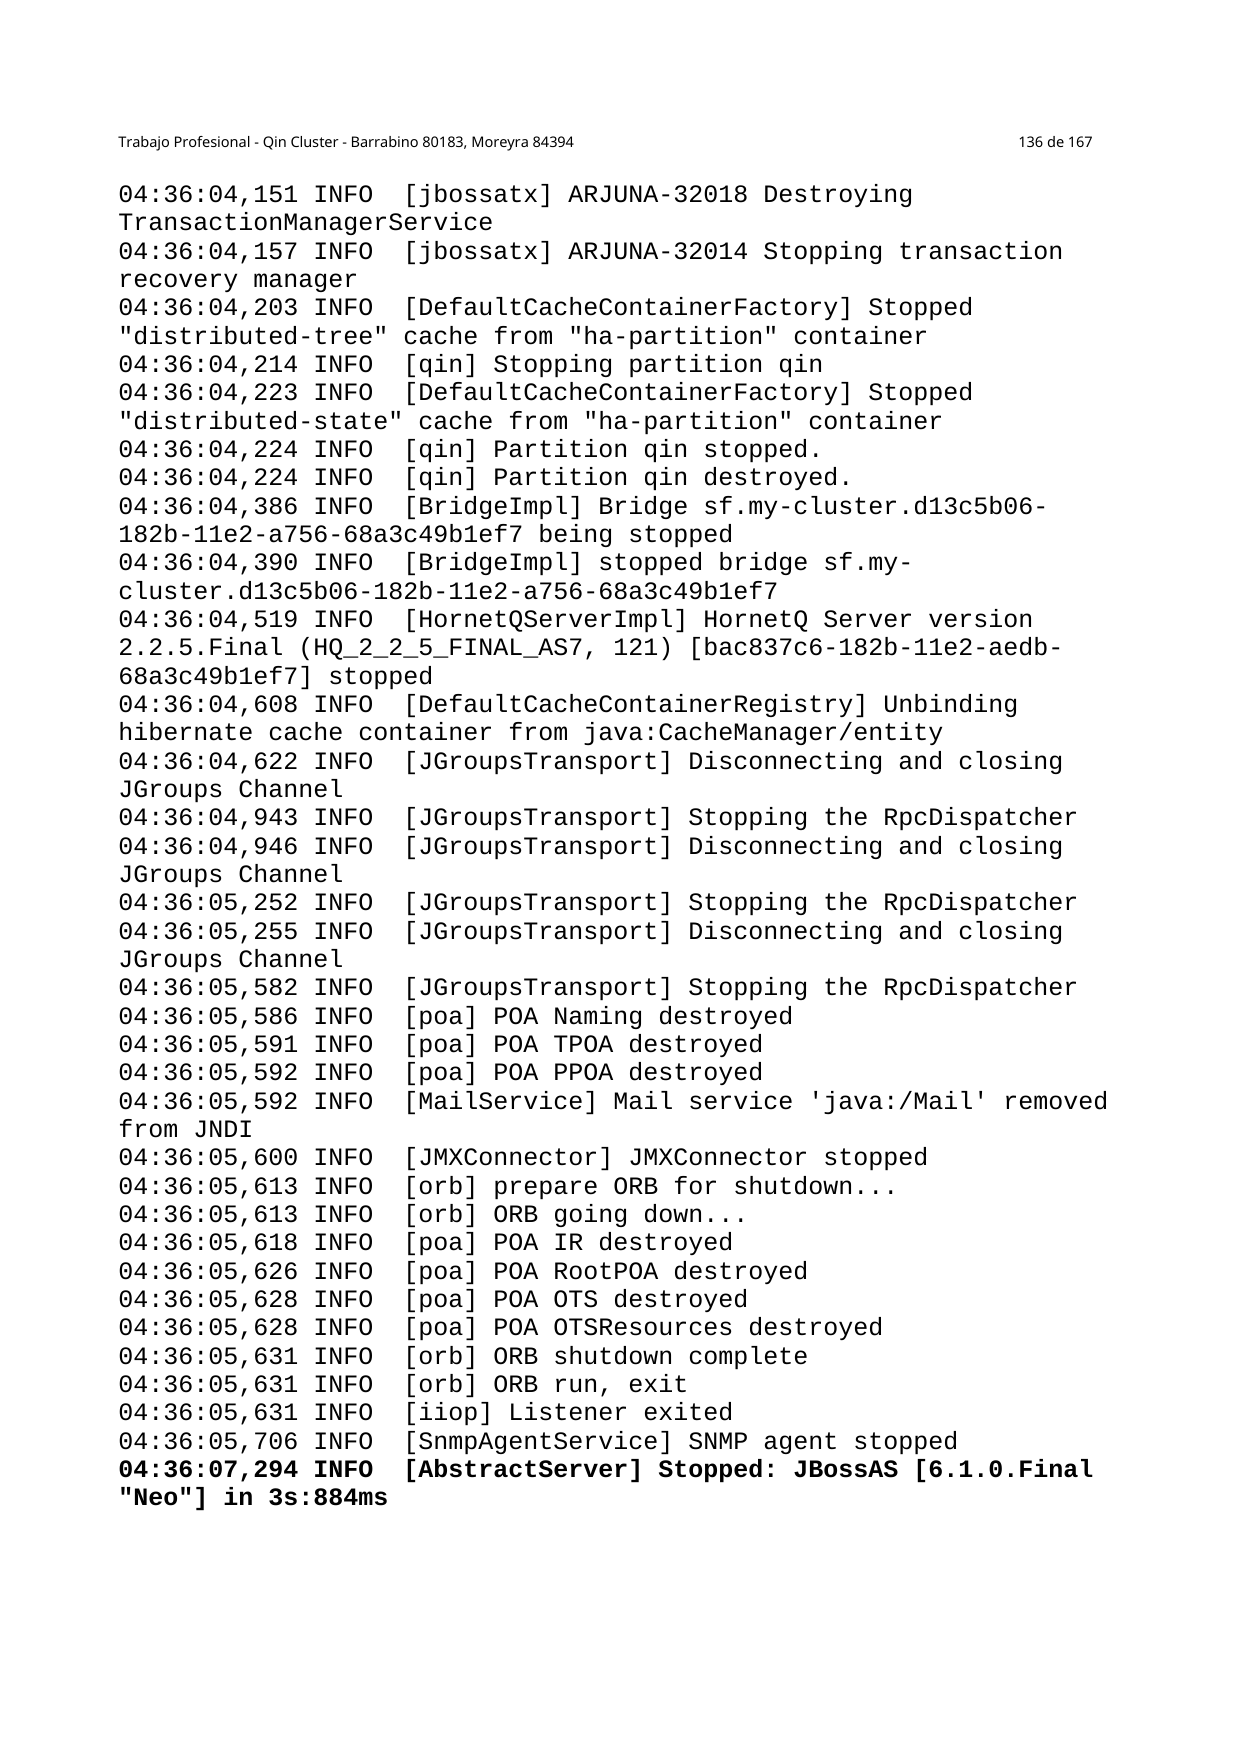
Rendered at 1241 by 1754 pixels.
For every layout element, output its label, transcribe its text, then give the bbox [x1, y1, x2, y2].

text 04:36:05,613 INFO [orb] prepare ORB for shutdown... [118, 1173, 1122, 1202]
text 04:36:04,224 INFO [qin] Partition qin stopped. [118, 437, 1122, 465]
text 04:36:05,631 INFO [orb] ORB shutdown complete [118, 1343, 1122, 1372]
text 04:36:04,946 INFO [JGroupsTransport] Disconnecting and closing JGroups Channel [118, 833, 1122, 890]
text 04:36:05,618 INFO [poa] POA IR destroyed [118, 1230, 1122, 1258]
text 04:36:05,582 INFO [JGroupsTransport] Stopping the RpcDispatcher [118, 975, 1122, 1003]
text 04:36:05,706 INFO [SnmpAgentService] SNMP agent stopped [118, 1428, 1122, 1457]
text 04:36:04,943 INFO [JGroupsTransport] Stopping the RpcDispatcher [118, 805, 1122, 833]
text 04:36:04,157 INFO [jbossatx] ARJUNA-32014 Stopping transaction recovery manager [118, 238, 1122, 295]
text 04:36:05,626 INFO [poa] POA RootPOA destroyed [118, 1258, 1122, 1287]
text 04:36:04,223 INFO [DefaultCacheContainerFactory] Stopped "distributed-state" cache from "ha-partition" container [118, 380, 1122, 437]
text 04:36:05,631 INFO [orb] ORB run, exit [118, 1372, 1122, 1400]
text 04:36:04,608 INFO [DefaultCacheContainerRegistry] Unbinding hibernate cache container from java:CacheManager/entity [118, 692, 1122, 748]
text 04:36:04,390 INFO [BridgeImpl] stopped bridge sf.my-cluster.d13c5b06-182b-11e2-a756-68a3c49b1ef7 [118, 550, 1122, 607]
text 04:36:04,151 INFO [jbossatx] ARJUNA-32018 Destroying TransactionManagerService [118, 182, 1122, 238]
text 04:36:05,252 INFO [JGroupsTransport] Stopping the RpcDispatcher [118, 890, 1122, 918]
text 04:36:05,628 INFO [poa] POA OTSResources destroyed [118, 1315, 1122, 1343]
text 04:36:04,214 INFO [qin] Stopping partition qin [118, 352, 1122, 380]
text 04:36:04,622 INFO [JGroupsTransport] Disconnecting and closing JGroups Channel [118, 748, 1122, 805]
text 04:36:05,592 INFO [MailService] Mail service 'java:/Mail' removed from JNDI [118, 1088, 1122, 1145]
text 04:36:04,386 INFO [BridgeImpl] Bridge sf.my-cluster.d13c5b06-182b-11e2-a756-68a3c49b1ef7 being stopped [118, 493, 1122, 550]
text 04:36:05,628 INFO [poa] POA OTS destroyed [118, 1287, 1122, 1315]
text 04:36:05,631 INFO [iiop] Listener exited [118, 1400, 1122, 1428]
text 04:36:04,203 INFO [DefaultCacheContainerFactory] Stopped "distributed-tree" cache from "ha-partition" container [118, 295, 1122, 352]
text 04:36:05,592 INFO [poa] POA PPOA destroyed [118, 1060, 1122, 1088]
text 04:36:05,600 INFO [JMXConnector] JMXConnector stopped [118, 1145, 1122, 1173]
text 04:36:05,586 INFO [poa] POA Naming destroyed [118, 1003, 1122, 1032]
text 04:36:05,591 INFO [poa] POA TPOA destroyed [118, 1032, 1122, 1060]
text 04:36:07,294 INFO [AbstractServer] Stopped: JBossAS [6.1.0.Final "Neo"] in 3s:884ms [118, 1457, 1122, 1513]
text 04:36:05,255 INFO [JGroupsTransport] Disconnecting and closing JGroups Channel [118, 918, 1122, 975]
text 04:36:04,519 INFO [HornetQServerImpl] HornetQ Server version 2.2.5.Final (HQ_2_2_5_FINAL_AS7, 121) [bac837c6-182b-11e2-aedb-68a3c49b1ef7] stopped [118, 607, 1122, 692]
text 04:36:05,613 INFO [orb] ORB going down... [118, 1202, 1122, 1230]
text 04:36:04,224 INFO [qin] Partition qin destroyed. [118, 465, 1122, 493]
